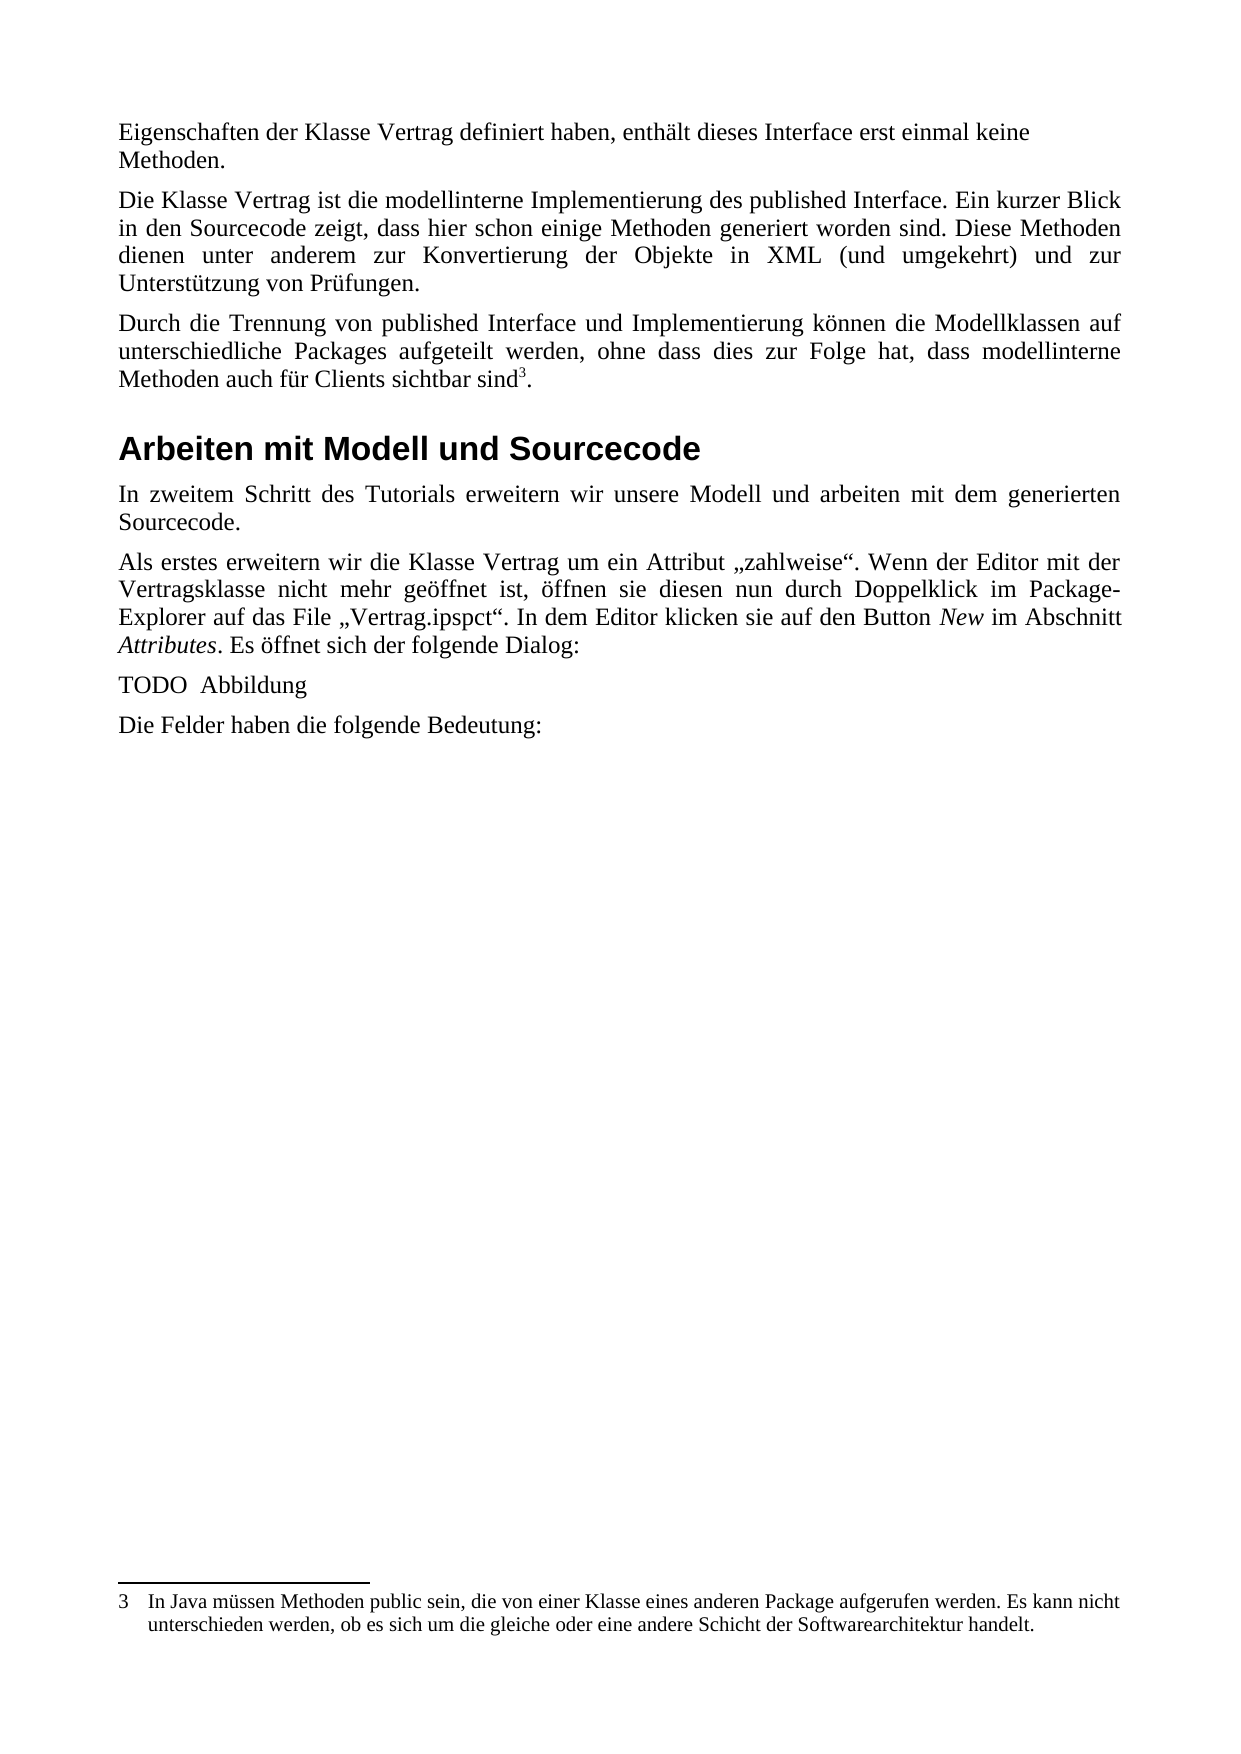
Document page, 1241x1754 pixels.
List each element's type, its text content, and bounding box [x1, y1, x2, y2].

text Als erstes erweitern wir die Klasse Vertrag um ein Attribut „zahlweise“. Wenn der Editor mit der Vertragsklasse nicht mehr geöffnet ist, öffnen sie diesen nun durch Doppelklick im Package-Explorer auf das File „Vertrag.ipspct“. In dem Editor klicken sie auf den Button New im Abschnitt Attributes. Es öffnet sich der folgende Dialog: [118, 548, 1122, 659]
text Durch die Trennung von published Interface und Implementierung können die Modellklassen auf unterschiedliche Packages aufgeteilt werden, ohne dass dies zur Folge hat, dass modellinterne Methoden auch für Clients sichtbar sind. [118, 309, 1122, 392]
text In Java müssen Methoden public sein, die von einer Klasse eines anderen Package aufgerufen werden. Es kann nicht unterschieden werden, ob es sich um die gleiche oder eine andere Schicht der Softwarearchitektur handelt. [118, 1589, 1122, 1636]
text Eigenschaften der Klasse Vertrag definiert haben, enthält dieses Interface erst einmal keine Methoden. [118, 118, 1122, 173]
text In zweitem Schritt des Tutorials erweitern wir unsere Modell und arbeiten mit dem generierten Sourcecode. [118, 480, 1122, 535]
subtitle Arbeiten mit Modell und Sourcecode [118, 430, 1122, 467]
text Die Felder haben die folgende Bedeutung: [118, 711, 1122, 739]
text Die Klasse Vertrag ist die modellinterne Implementierung des published Interface. Ein kurzer Blick in den Sourcecode zeigt, dass hier schon einige Methoden generiert worden sind. Diese Methoden dienen unter anderem zur Konvertierung der Objekte in XML (und umgekehrt) und zur Unterstützung von Prüfungen. [118, 186, 1122, 297]
text TODO Abbildung [118, 671, 1122, 699]
